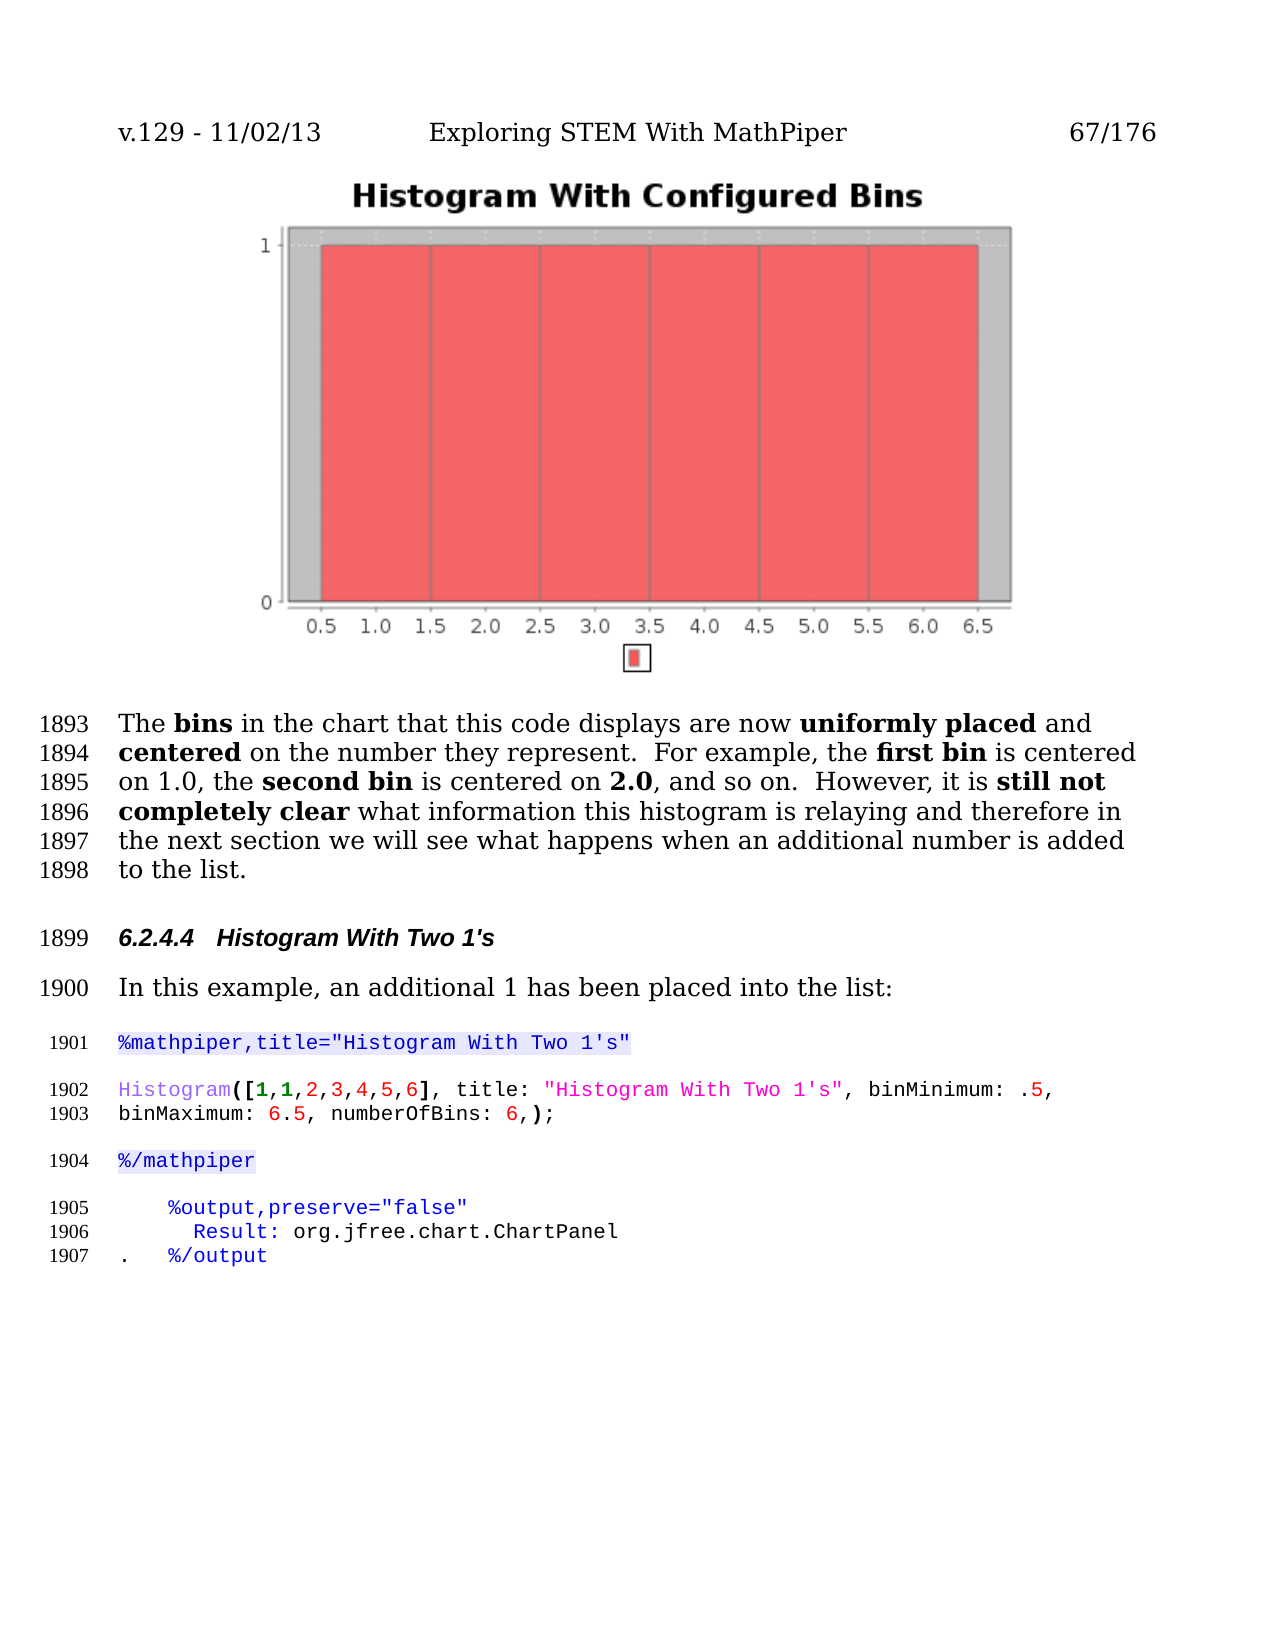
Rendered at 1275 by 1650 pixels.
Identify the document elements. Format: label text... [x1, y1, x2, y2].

text In this example, an additional 1 has been placed into the list: [118, 973, 1157, 1002]
text Histogram([1,1,2,3,4,5,6], title: "Histogram With Two 1's", binMinimum: .5, binMaximum: 6.5, numberOfBins: 6,); [118, 1079, 1157, 1126]
subtitle Histogram With Two 1's [118, 923, 1157, 952]
text The bins in the chart that this code displays are now uniformly placed and centered on the number they represent. For example, the first bin is centered on 1.0, the second bin is centered on 2.0, and so on. However, it is still not completely clear what information this histogram is relaying and therefore in the next section we will see what happens when an additional number is added to the list. [118, 708, 1157, 884]
text %mathpiper,title="Histogram With Two 1's" [118, 1032, 1157, 1055]
text %output,preserve="false" [118, 1197, 1157, 1221]
text %/mathpiper [118, 1150, 1157, 1174]
text Result: org.jfree.chart.ChartPanel [118, 1221, 1157, 1244]
picture [245, 176, 1030, 674]
text . %/output [118, 1244, 1157, 1268]
